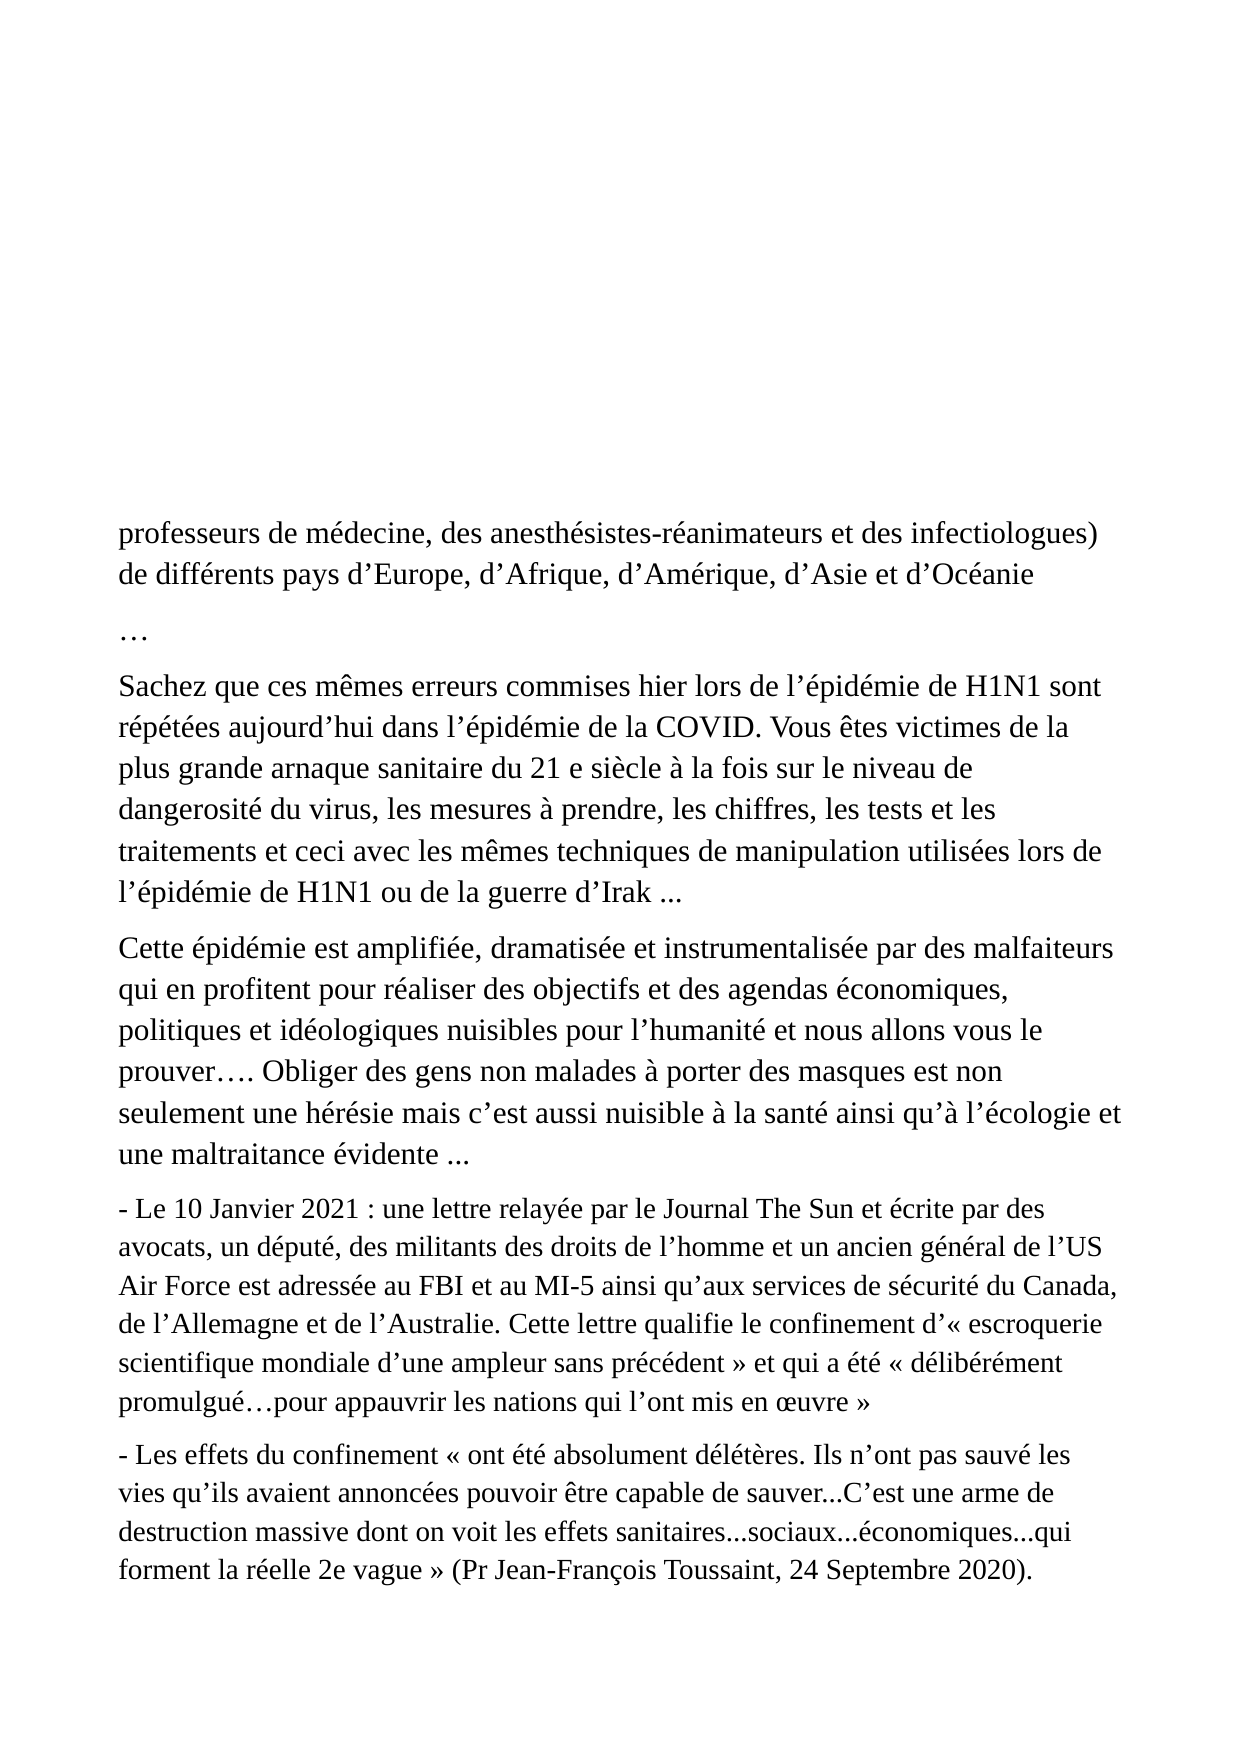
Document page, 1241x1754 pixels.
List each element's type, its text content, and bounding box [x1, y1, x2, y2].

text Sachez que ces mêmes erreurs commises hier lors de l’épidémie de H1N1 sont répétées aujourd’hui dans l’épidémie de la COVID. Vous êtes victimes de la plus grande arnaque sanitaire du 21 e siècle à la fois sur le niveau de dangerosité du virus, les mesures à prendre, les chiffres, les tests et les traitements et ceci avec les mêmes techniques de manipulation utilisées lors de l’épidémie de H1N1 ou de la guerre d’Irak ... [118, 667, 1122, 909]
text … [118, 611, 1122, 647]
text professeurs de médecine, des anesthésistes-réanimateurs et des infectiologues) de différents pays d’Europe, d’Afrique, d’Amérique, d’Asie et d’Océanie [118, 514, 1122, 591]
text - Le 10 Janvier 2021 : une lettre relayée par le Journal The Sun et écrite par des avocats, un député, des militants des droits de l’homme et un ancien général de l’US Air Force est adressée au FBI et au MI-5 ainsi qu’aux services de sécurité du Canada, de l’Allemagne et de l’Australie. Cette lettre qualifie le confinement d’« escroquerie scientifique mondiale d’une ampleur sans précédent » et qui a été « délibérément promulgué…pour appauvrir les nations qui l’ont mis en œuvre » [118, 1191, 1122, 1417]
text Cette épidémie est amplifiée, dramatisée et instrumentalisée par des malfaiteurs qui en profitent pour réaliser des objectifs et des agendas économiques, politiques et idéologiques nuisibles pour l’humanité et nous allons vous le prouver…. Obliger des gens non malades à porter des masques est non seulement une hérésie mais c’est aussi nuisible à la santé ainsi qu’à l’écologie et une maltraitance évidente ... [118, 929, 1122, 1171]
text - Les effets du confinement « ont été absolument délétères. Ils n’ont pas sauvé les vies qu’ils avaient annoncées pouvoir être capable de sauver...C’est une arme de destruction massive dont on voit les effets sanitaires...sociaux...économiques...qui forment la réelle 2e vague » (Pr Jean-François Toussaint, 24 Septembre 2020). [118, 1437, 1122, 1586]
